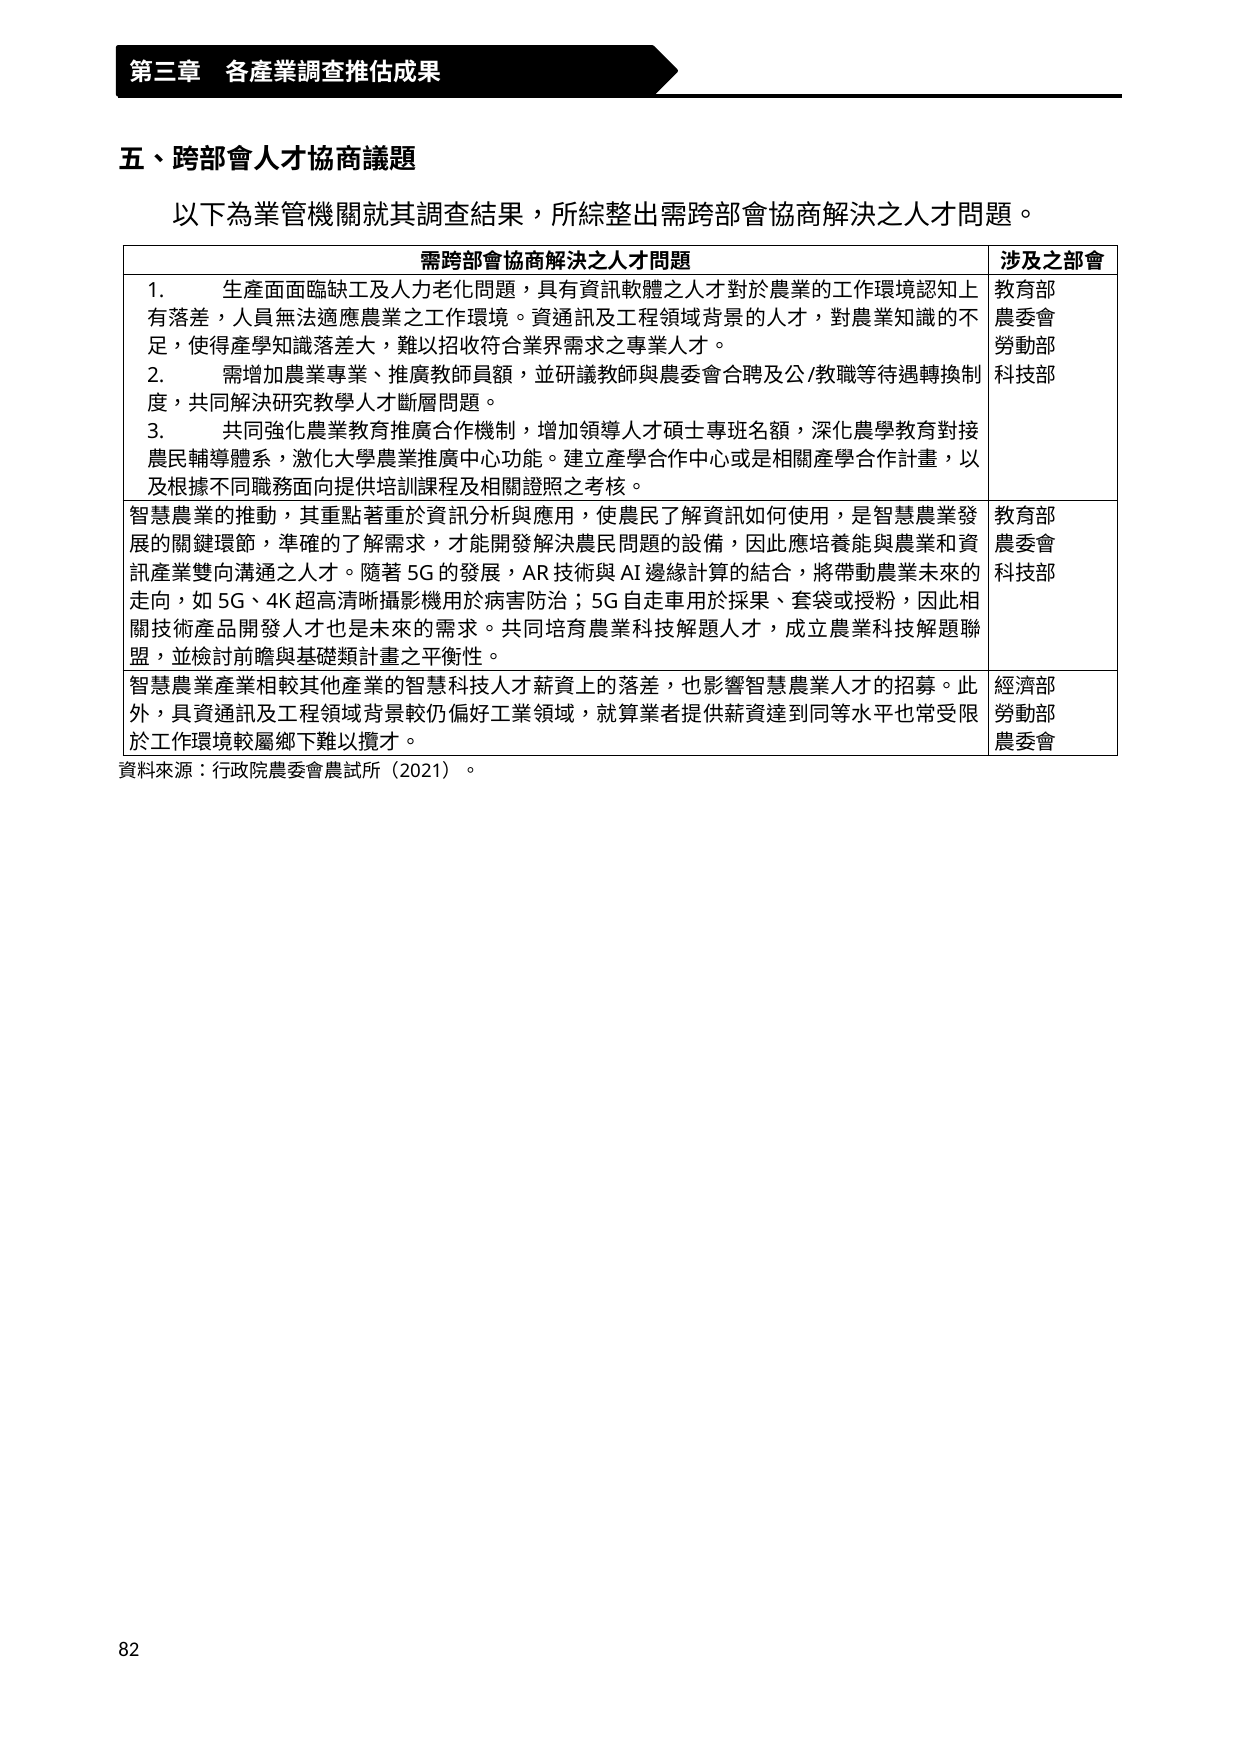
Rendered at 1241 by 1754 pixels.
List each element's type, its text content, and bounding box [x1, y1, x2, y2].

table_cell 智慧農業的推動，其重點著重於資訊分析與應用，使農民了解資訊如何使用，是智慧農業發展的關鍵環節，準確的了解需求，才能開發解決農民問題的設備，因此應培養能與農業和資訊產業雙向溝通之人才。隨著5G的發展，AR技術與AI邊緣計算的結合，將帶動農業未來的走向，如5G、4K超高清晰攝影機用於病害防治；5G自走車用於採果、套袋或授粉，因此相關技術產品開發人才也是未來的需求。共同培育農業科技解題人才，成立農業科技解題聯盟，並檢討前瞻與基礎類計畫之平衡性。 [124, 501, 988, 670]
table_header 需跨部會協商解決之人才問題 [124, 246, 988, 274]
text 五、跨部會人才協商議題 [118, 137, 1122, 177]
table_cell 生產面面臨缺工及人力老化問題，具有資訊軟體之人才對於農業的工作環境認知上有落差，人員無法適應農業之工作環境。資通訊及工程領域背景的人才，對農業知識的不足，使得產學知識落差大，難以招收符合業界需求之專業人才。 需增加農業專業、推廣教師員額，並研議教師與農委會合聘及公/教職等待遇轉換制度，共同解決研究教學人才斷層問題。 共同強化農業教育推廣合作機制，增加領導人才碩士專班名額，深化農學教育對接農民輔導體系，激化大學農業推廣中心功能。建立產學合作中心或是相關產學合作計畫，以及根據不同職務面向提供培訓課程及相關證照之考核。 [124, 275, 988, 500]
text 以下為業管機關就其調查結果，所綜整出需跨部會協商解決之人才問題。 [118, 188, 1122, 234]
table_cell 經濟部 勞動部 農委會 [989, 671, 1117, 755]
text 資料來源：行政院農委會農試所（2021）。 [118, 756, 1122, 782]
table_header 涉及之部會 [989, 246, 1117, 274]
table_cell 教育部 農委會 勞動部 科技部 [989, 275, 1117, 500]
table_cell 教育部 農委會 科技部 [989, 501, 1117, 670]
table_cell 智慧農業產業相較其他產業的智慧科技人才薪資上的落差，也影響智慧農業人才的招募。此外，具資通訊及工程領域背景較仍偏好工業領域，就算業者提供薪資達到同等水平也常受限於工作環境較屬鄉下難以攬才。 [124, 671, 988, 755]
